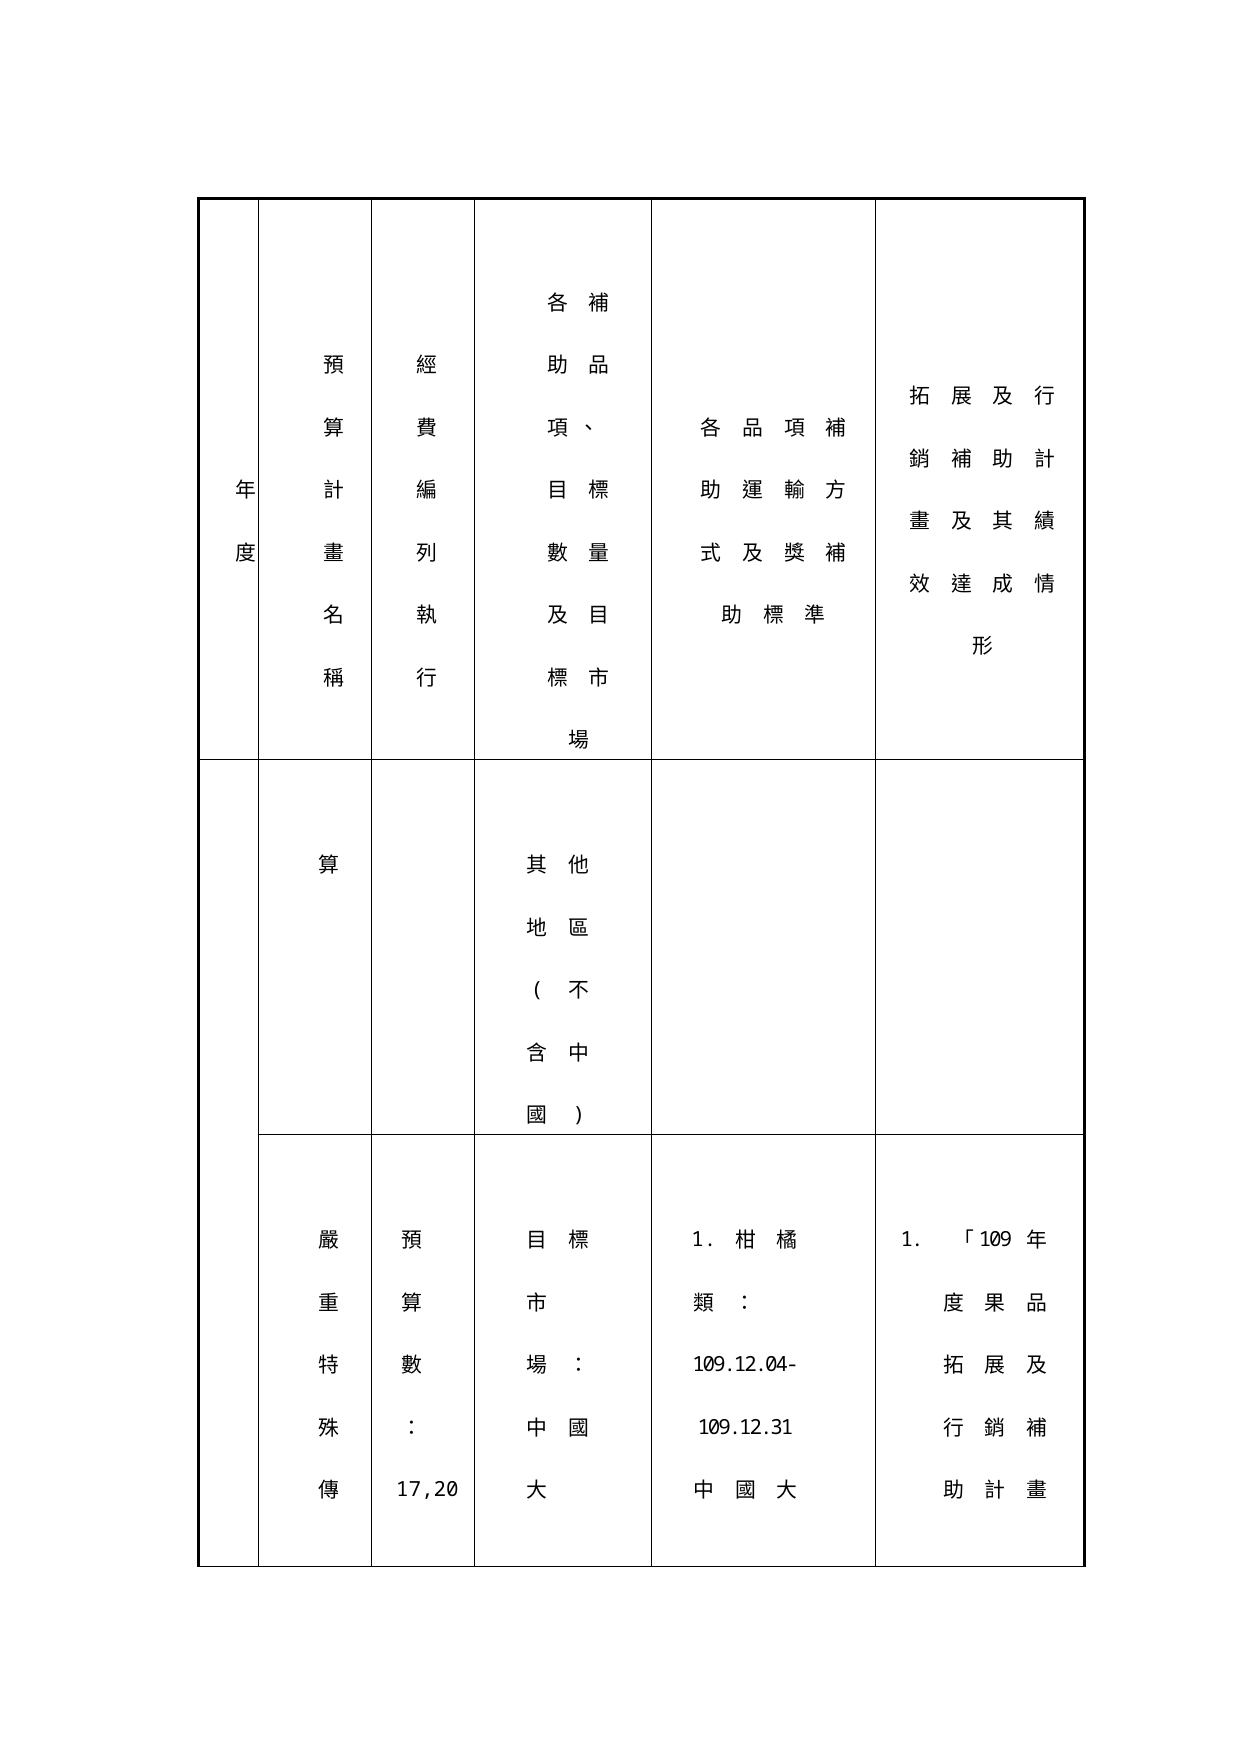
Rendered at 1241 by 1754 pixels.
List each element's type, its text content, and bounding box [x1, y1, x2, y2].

table_header 拓展及行銷補助計畫及其績效達成情形 [876, 200, 1083, 759]
table_header 各品項補助運輸方式及獎補助標準 [652, 200, 875, 759]
table_header 各補助品項、目標數量及目標市場 [475, 200, 651, 759]
table_cell 嚴重特殊傳 [259, 1135, 371, 1566]
table_cell [652, 760, 875, 1134]
table_cell 其他地區(不含中國) [475, 760, 651, 1134]
table_cell 1.柑橘類：109.12.04-109.12.31 中國大 [652, 1135, 875, 1566]
table_header 年度 [200, 200, 258, 759]
table_cell 目標市場：中國大 [475, 1135, 651, 1566]
table_cell [372, 760, 474, 1134]
table_cell 算 [259, 760, 371, 1134]
table_header 預算計畫名稱 [259, 200, 371, 759]
table_header 經費編列執行 [372, 200, 474, 759]
table_cell [876, 760, 1083, 1134]
table_cell 1.「109年度果品拓展及行銷補助計畫 [876, 1135, 1083, 1566]
table_cell 預算數：17,20 [372, 1135, 474, 1566]
table_cell [200, 760, 258, 1566]
